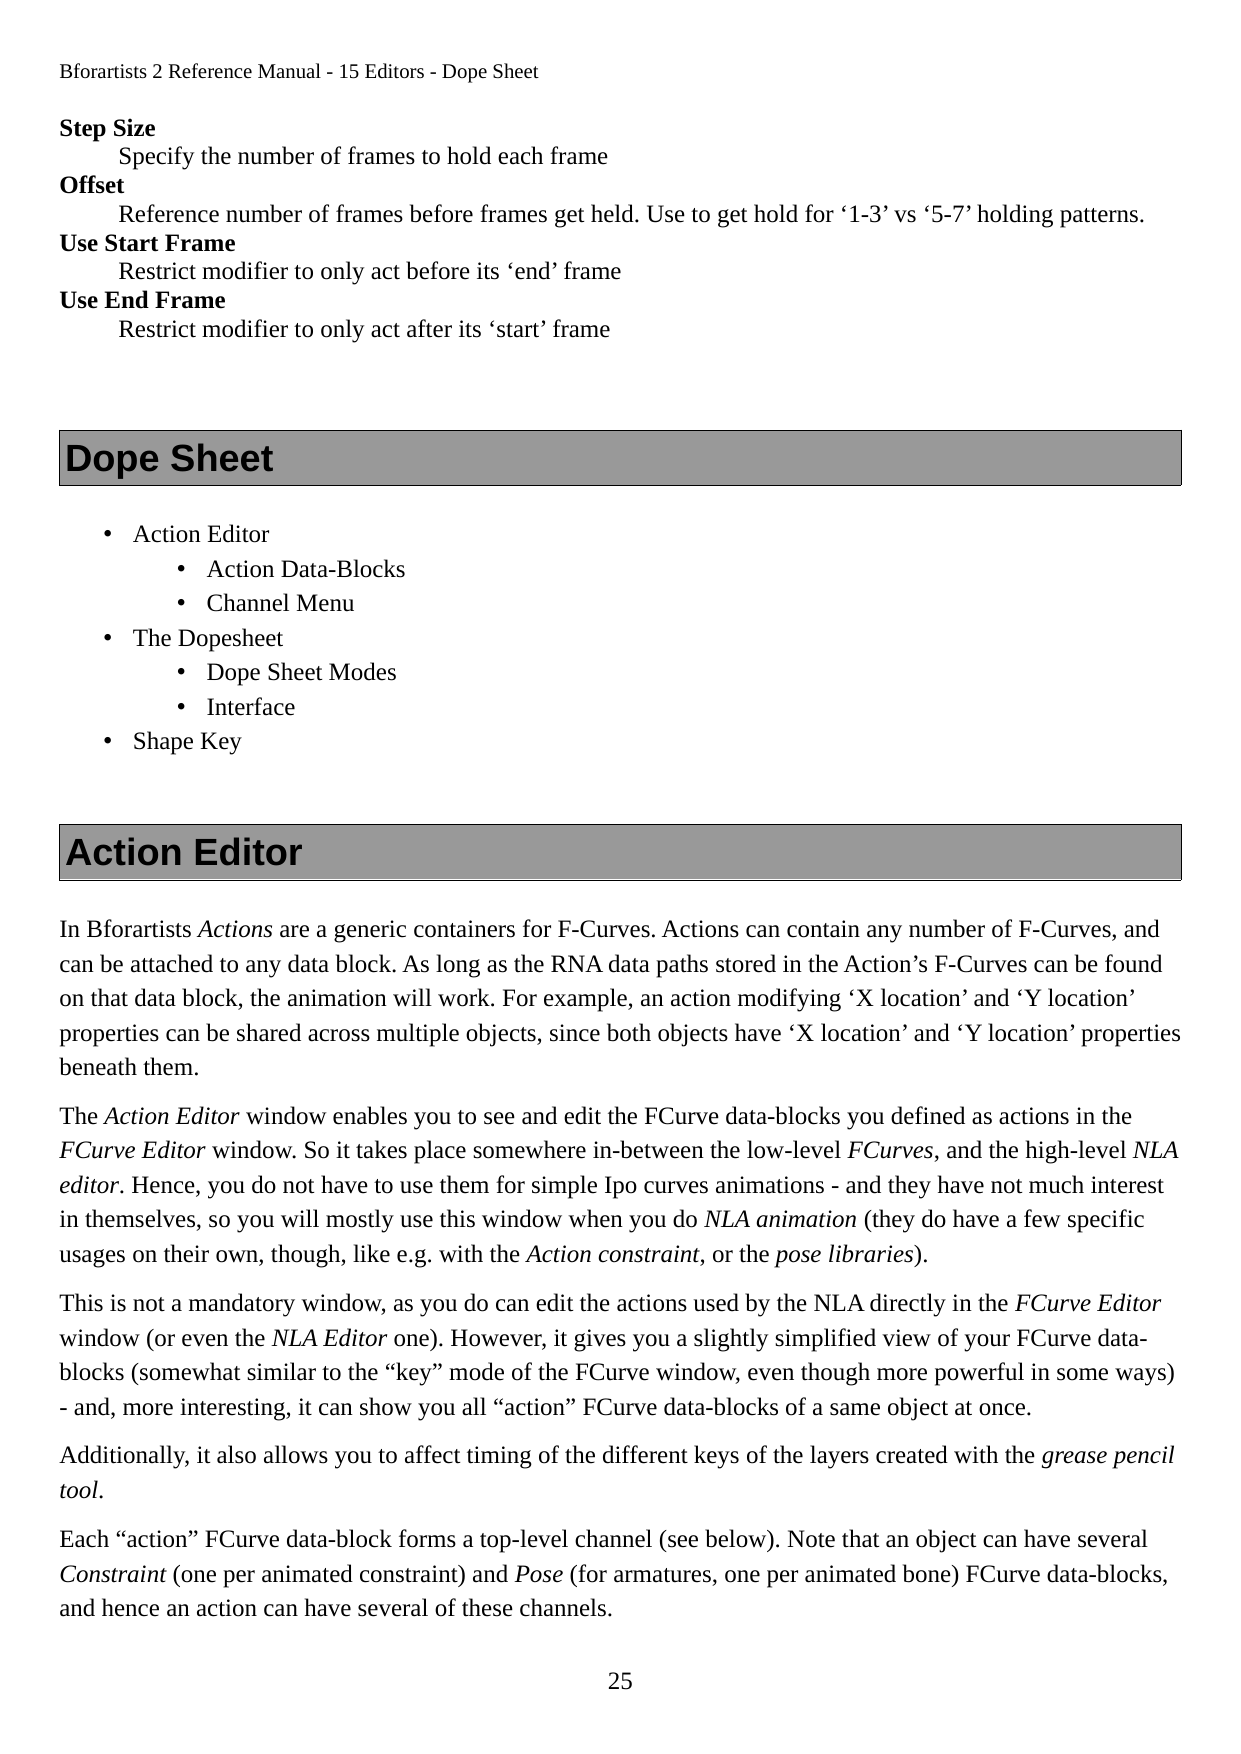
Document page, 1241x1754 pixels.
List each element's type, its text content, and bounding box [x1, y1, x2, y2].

list Channel Menu [177, 588, 1181, 617]
list Action Data-Blocks [177, 554, 1181, 583]
table_header Dope Sheet [60, 431, 1181, 485]
list Restrict modifier to only act before its ‘end’ frame [118, 256, 1181, 285]
list Dope Sheet Modes [177, 657, 1181, 686]
text This is not a mandatory window, as you do can edit the actions used by the NLA directly in the FCurve Editor window (or even the NLA Editor one). However, it gives you a slightly simplified view of your FCurve data-blocks (somewhat similar to the “key” mode of the FCurve window, even though more powerful in some ways) - and, more interesting, it can show you all “action” FCurve data-blocks of a same object at once. [59, 1288, 1181, 1420]
list Shape Key [103, 726, 1181, 755]
text Additionally, it also allows you to affect timing of the different keys of the layers created with the grease pencil tool. [59, 1441, 1181, 1504]
list Interface [177, 692, 1181, 721]
subtitle Use End Frame [59, 285, 1181, 314]
table_header Action Editor [60, 825, 1181, 879]
subtitle Step Size [59, 113, 1181, 141]
text In Bforartists Actions are a generic containers for F-Curves. Actions can contain any number of F-Curves, and can be attached to any data block. As long as the RNA data paths stored in the Action’s F-Curves can be found on that data block, the animation will work. For example, an action modifying ‘X location’ and ‘Y location’ properties can be shared across multiple objects, since both objects have ‘X location’ and ‘Y location’ properties beneath them. [59, 914, 1181, 1081]
list Action Editor [103, 519, 1181, 548]
list Specify the number of frames to hold each frame [118, 141, 1181, 170]
subtitle Offset [59, 170, 1181, 199]
text Each “action” FCurve data-block forms a top-level channel (see below). Note that an object can have several Constraint (one per animated constraint) and Pose (for armatures, one per animated bone) FCurve data-blocks, and hence an action can have several of these channels. [59, 1524, 1181, 1622]
list Reference number of frames before frames get held. Use to get hold for ‘1-3’ vs ‘5-7’ holding patterns. [118, 199, 1181, 228]
list The Dopesheet [103, 623, 1181, 652]
list Restrict modifier to only act after its ‘start’ frame [118, 314, 1181, 343]
text The Action Editor window enables you to see and edit the FCurve data-blocks you defined as actions in the FCurve Editor window. So it takes place somewhere in-between the low-level FCurves, and the high-level NLA editor. Hence, you do not have to use them for simple Ipo curves animations - and they have not much interest in themselves, so you will mostly use this window when you do NLA animation (they do have a few specific usages on their own, though, like e.g. with the Action constraint, or the pose libraries). [59, 1101, 1181, 1268]
subtitle Use Start Frame [59, 228, 1181, 256]
